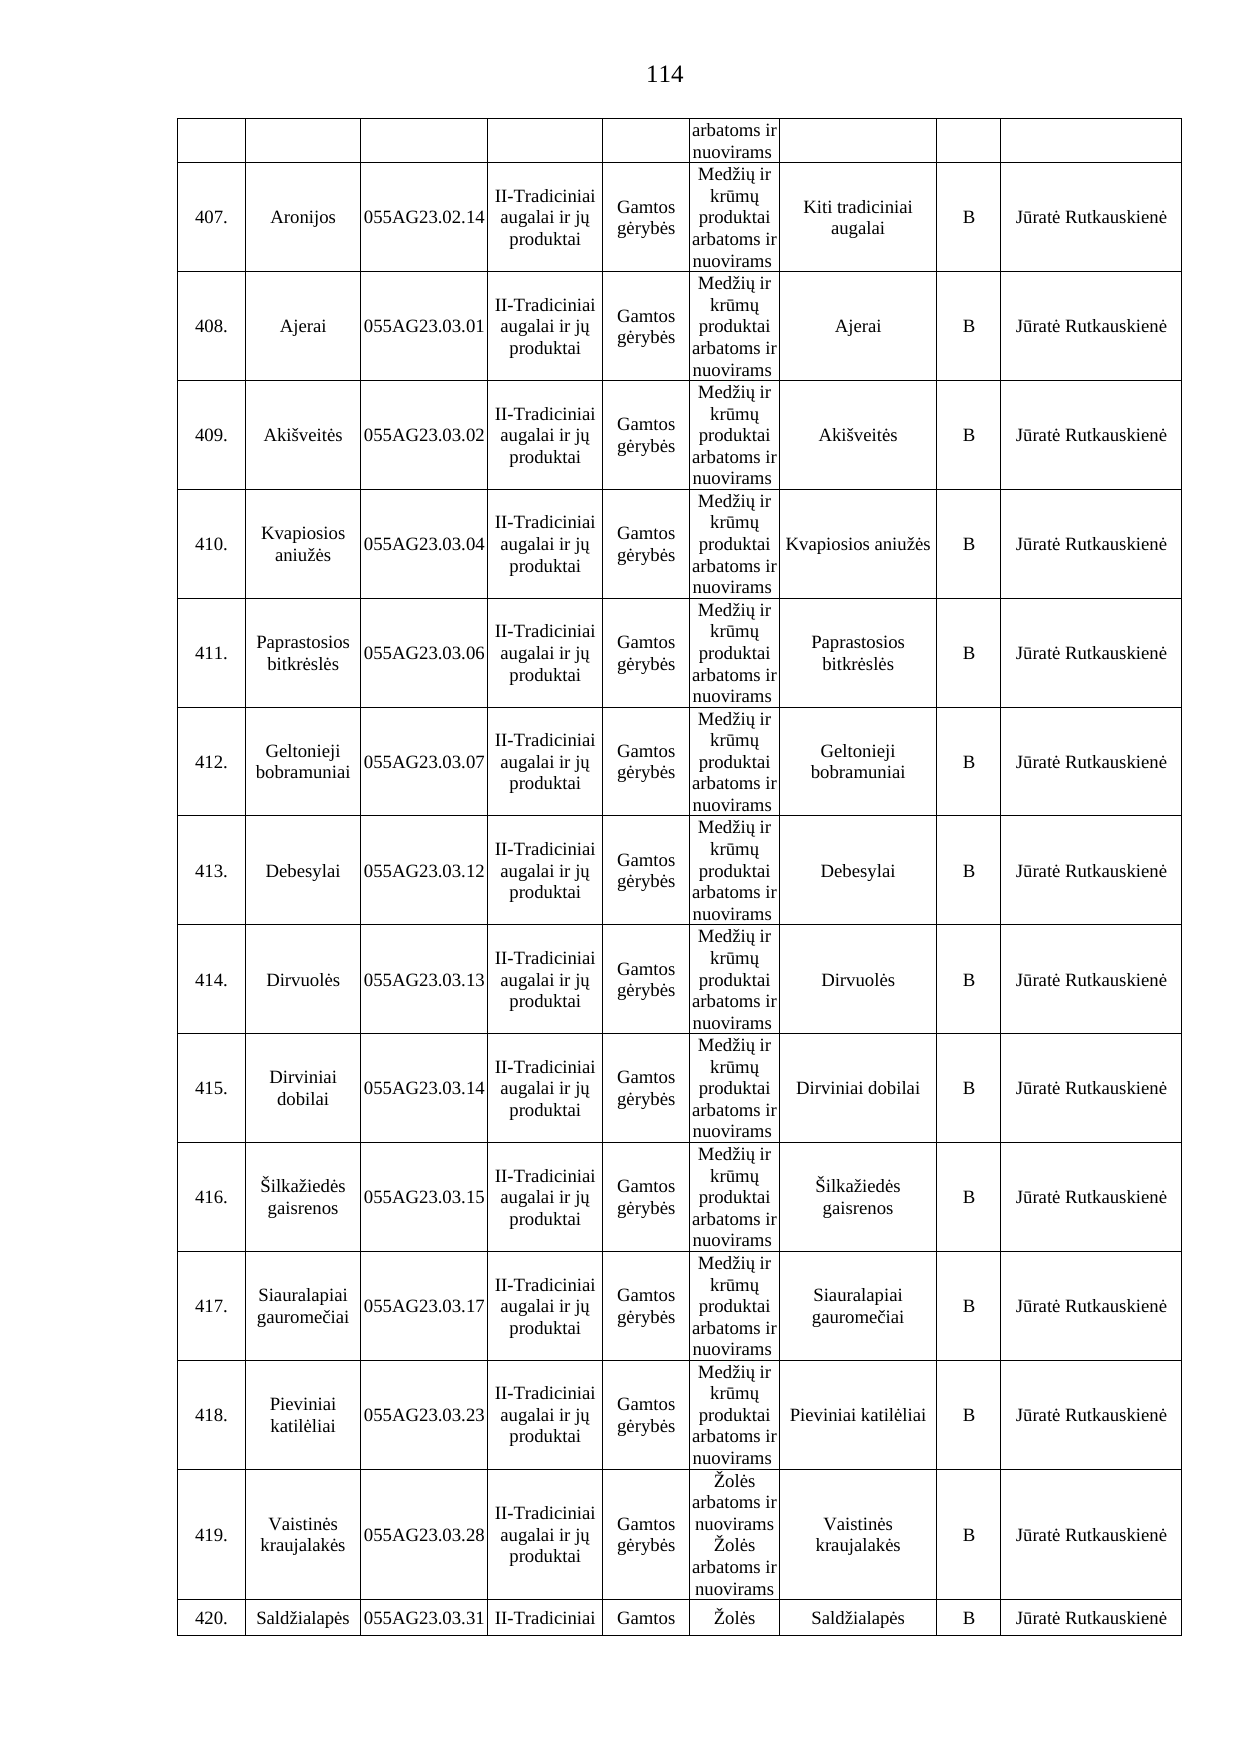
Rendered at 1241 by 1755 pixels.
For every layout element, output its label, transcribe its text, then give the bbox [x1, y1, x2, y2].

table_cell 055AG23.03.01 [361, 272, 487, 380]
table_cell Jūratė Rutkauskienė [1001, 1600, 1181, 1635]
table_cell B [937, 599, 1000, 707]
table_cell Šilkažiedės gaisrenos [780, 1143, 936, 1251]
table_cell 420. [178, 1600, 245, 1635]
table_cell 414. [178, 925, 245, 1033]
table_cell Dirviniai dobilai [780, 1034, 936, 1142]
table_cell Medžių ir krūmų produktai arbatoms ir nuovirams [690, 381, 779, 489]
table_cell II-Tradiciniai augalai ir jų produktai [488, 816, 602, 924]
table_cell Jūratė Rutkauskienė [1001, 272, 1181, 380]
table_cell Aronijos [246, 163, 360, 271]
table_cell Akišveitės [246, 381, 360, 489]
table_cell 055AG23.03.28 [361, 1470, 487, 1599]
table_cell II-Tradiciniai augalai ir jų produktai [488, 1034, 602, 1142]
table_cell [488, 119, 602, 162]
table_cell 412. [178, 708, 245, 815]
table_cell [178, 119, 245, 162]
table_cell Saldžialapės [780, 1600, 936, 1635]
table_cell B [937, 1470, 1000, 1599]
table_cell 055AG23.03.15 [361, 1143, 487, 1251]
table_cell Gamtos gėrybės [603, 490, 689, 598]
table_cell 055AG23.03.31 [361, 1600, 487, 1635]
table_cell II-Tradiciniai augalai ir jų produktai [488, 1470, 602, 1599]
table_cell B [937, 1143, 1000, 1251]
table_cell [937, 119, 1000, 162]
table_cell Jūratė Rutkauskienė [1001, 1252, 1181, 1360]
table_cell B [937, 163, 1000, 271]
table_cell B [937, 381, 1000, 489]
table_cell Saldžialapės [246, 1600, 360, 1635]
table_cell II-Tradiciniai augalai ir jų produktai [488, 272, 602, 380]
table_cell Kvapiosios aniužės [780, 490, 936, 598]
table_cell B [937, 816, 1000, 924]
table_cell Gamtos gėrybės [603, 708, 689, 815]
table_cell Gamtos gėrybės [603, 816, 689, 924]
table_cell Medžių ir krūmų produktai arbatoms ir nuovirams [690, 708, 779, 815]
table_cell Jūratė Rutkauskienė [1001, 1034, 1181, 1142]
table_cell 418. [178, 1361, 245, 1468]
table_cell Medžių ir krūmų produktai arbatoms ir nuovirams [690, 816, 779, 924]
table_cell Gamtos gėrybės [603, 599, 689, 707]
table_cell B [937, 490, 1000, 598]
table_cell 055AG23.03.13 [361, 925, 487, 1033]
table_cell Ajerai [780, 272, 936, 380]
table_cell Gamtos [603, 1600, 689, 1635]
table_cell Medžių ir krūmų produktai arbatoms ir nuovirams [690, 1143, 779, 1251]
table_cell Medžių ir krūmų produktai arbatoms ir nuovirams [690, 599, 779, 707]
table_cell 413. [178, 816, 245, 924]
table_cell Vaistinės kraujalakės [246, 1470, 360, 1599]
table_cell Jūratė Rutkauskienė [1001, 925, 1181, 1033]
table_cell II-Tradiciniai augalai ir jų produktai [488, 708, 602, 815]
table_cell Paprastosios bitkrėslės [246, 599, 360, 707]
table_cell 417. [178, 1252, 245, 1360]
table_cell [603, 119, 689, 162]
table_cell 055AG23.03.04 [361, 490, 487, 598]
table_cell II-Tradiciniai augalai ir jų produktai [488, 1143, 602, 1251]
table_cell Gamtos gėrybės [603, 1361, 689, 1468]
table_cell Pieviniai katilėliai [246, 1361, 360, 1468]
table_cell II-Tradiciniai augalai ir jų produktai [488, 163, 602, 271]
table_cell Gamtos gėrybės [603, 1470, 689, 1599]
table_cell Jūratė Rutkauskienė [1001, 1361, 1181, 1468]
table_cell 055AG23.03.17 [361, 1252, 487, 1360]
table_cell 055AG23.03.23 [361, 1361, 487, 1468]
table_cell Gamtos gėrybės [603, 163, 689, 271]
table_cell Gamtos gėrybės [603, 272, 689, 380]
table_cell 419. [178, 1470, 245, 1599]
table_cell 055AG23.03.12 [361, 816, 487, 924]
table_cell 055AG23.03.07 [361, 708, 487, 815]
table_cell Kiti tradiciniai augalai [780, 163, 936, 271]
table_cell Žolės arbatoms ir nuovirams Žolės arbatoms ir nuovirams [690, 1470, 779, 1599]
table_cell Gamtos gėrybės [603, 1252, 689, 1360]
table_cell 055AG23.02.14 [361, 163, 487, 271]
table_cell Jūratė Rutkauskienė [1001, 1143, 1181, 1251]
table_cell Medžių ir krūmų produktai arbatoms ir nuovirams [690, 1252, 779, 1360]
table_cell Kvapiosios aniužės [246, 490, 360, 598]
table_cell 055AG23.03.02 [361, 381, 487, 489]
table_cell Medžių ir krūmų produktai arbatoms ir nuovirams [690, 490, 779, 598]
table_cell Medžių ir krūmų produktai arbatoms ir nuovirams [690, 1034, 779, 1142]
table_cell Šilkažiedės gaisrenos [246, 1143, 360, 1251]
table_cell Akišveitės [780, 381, 936, 489]
table_cell Medžių ir krūmų produktai arbatoms ir nuovirams [690, 272, 779, 380]
table_cell 055AG23.03.14 [361, 1034, 487, 1142]
table_cell 411. [178, 599, 245, 707]
table_cell 408. [178, 272, 245, 380]
table_cell Dirviniai dobilai [246, 1034, 360, 1142]
table_cell 415. [178, 1034, 245, 1142]
table_cell [780, 119, 936, 162]
table_cell Jūratė Rutkauskienė [1001, 163, 1181, 271]
table_cell Dirvuolės [780, 925, 936, 1033]
table_cell Ajerai [246, 272, 360, 380]
table_cell Geltonieji bobramuniai [780, 708, 936, 815]
table_cell B [937, 925, 1000, 1033]
table_cell B [937, 708, 1000, 815]
table_cell II-Tradiciniai augalai ir jų produktai [488, 1252, 602, 1360]
table_cell B [937, 1361, 1000, 1468]
table_cell Medžių ir krūmų produktai arbatoms ir nuovirams [690, 163, 779, 271]
table_cell 055AG23.03.06 [361, 599, 487, 707]
table_cell B [937, 1252, 1000, 1360]
table_cell Medžių ir krūmų produktai arbatoms ir nuovirams [690, 925, 779, 1033]
table_cell Gamtos gėrybės [603, 925, 689, 1033]
table_cell Jūratė Rutkauskienė [1001, 381, 1181, 489]
table_cell II-Tradiciniai augalai ir jų produktai [488, 925, 602, 1033]
table_cell Žolės [690, 1600, 779, 1635]
table_cell II-Tradiciniai augalai ir jų produktai [488, 599, 602, 707]
table_cell Geltonieji bobramuniai [246, 708, 360, 815]
table_cell Debesylai [780, 816, 936, 924]
table_cell Jūratė Rutkauskienė [1001, 816, 1181, 924]
table_cell [1001, 119, 1181, 162]
table_cell 407. [178, 163, 245, 271]
table_cell B [937, 272, 1000, 380]
table_cell [361, 119, 487, 162]
table_cell Jūratė Rutkauskienė [1001, 599, 1181, 707]
table_cell 410. [178, 490, 245, 598]
table_cell Gamtos gėrybės [603, 381, 689, 489]
table_cell Gamtos gėrybės [603, 1034, 689, 1142]
table_cell II-Tradiciniai augalai ir jų produktai [488, 381, 602, 489]
table_cell Jūratė Rutkauskienė [1001, 708, 1181, 815]
table_cell B [937, 1034, 1000, 1142]
table_cell II-Tradiciniai [488, 1600, 602, 1635]
table_cell Paprastosios bitkrėslės [780, 599, 936, 707]
table_cell Medžių ir krūmų produktai arbatoms ir nuovirams [690, 1361, 779, 1468]
table_cell II-Tradiciniai augalai ir jų produktai [488, 490, 602, 598]
table_cell [246, 119, 360, 162]
table_cell 416. [178, 1143, 245, 1251]
table_cell Jūratė Rutkauskienė [1001, 490, 1181, 598]
table_cell Dirvuolės [246, 925, 360, 1033]
table_cell 409. [178, 381, 245, 489]
table_cell Vaistinės kraujalakės [780, 1470, 936, 1599]
table_cell arbatoms ir nuovirams [690, 119, 779, 162]
table_cell II-Tradiciniai augalai ir jų produktai [488, 1361, 602, 1468]
table_cell Debesylai [246, 816, 360, 924]
table_cell Pieviniai katilėliai [780, 1361, 936, 1468]
table_cell Siauralapiai gauromečiai [780, 1252, 936, 1360]
table_cell Jūratė Rutkauskienė [1001, 1470, 1181, 1599]
table_cell B [937, 1600, 1000, 1635]
table_cell Gamtos gėrybės [603, 1143, 689, 1251]
table_cell Siauralapiai gauromečiai [246, 1252, 360, 1360]
